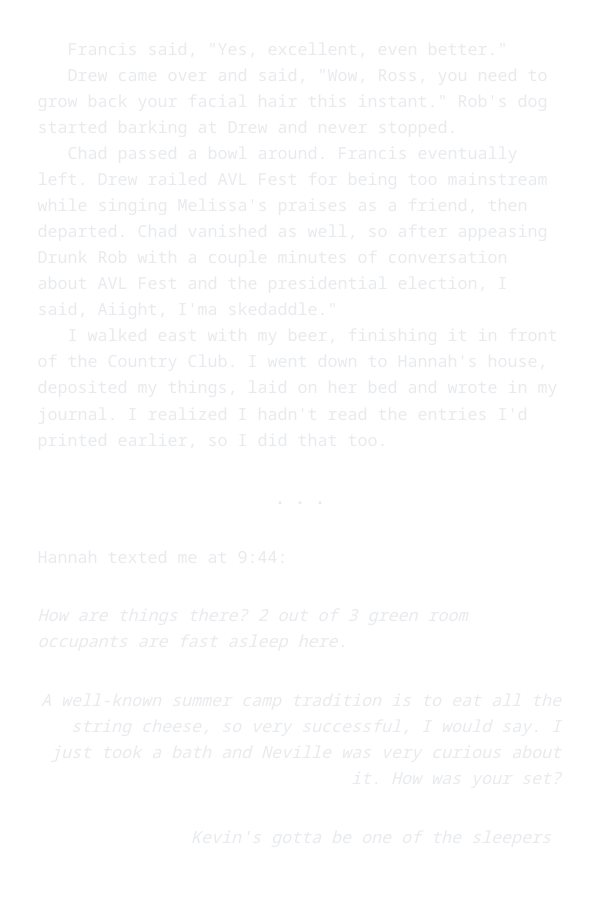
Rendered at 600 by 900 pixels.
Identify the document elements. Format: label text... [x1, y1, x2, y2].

text A well-known summer camp tradition is to eat all the string cheese, so very successful, I would say. I just took a bath and Neville was very curious about it. How was your set? [37, 689, 562, 789]
text How are things there? 2 out of 3 green room occupants are fast asleep here. [37, 604, 562, 653]
text I walked east with my beer, finishing it in front of the Country Club. I went down to Hannah's house, deposited my things, laid on her bed and wrote in my journal. I realized I hadn't read the entries I'd printed earlier, so I did that too. [37, 324, 562, 451]
text . . . [37, 487, 562, 509]
text Francis said, "Yes, excellent, even better." [37, 37, 562, 60]
text Chad passed a bowl around. Francis eventually left. Drew railed AVL Fest for being too mainstream while singing Melissa's praises as a friend, then departed. Chad vanished as well, so after appeasing Drunk Rob with a couple minutes of conversation about AVL Fest and the presidential election, I said, Aiight, I'ma skedaddle." [37, 142, 562, 321]
text Hannah texted me at 9:44: [37, 545, 562, 568]
text Kevin's gotta be one of the sleepers [37, 826, 562, 848]
text Drew came over and said, "Wow, Ross, you need to grow back your facial hair this instant." Rob's dog started barking at Drew and never stopped. [37, 63, 562, 138]
